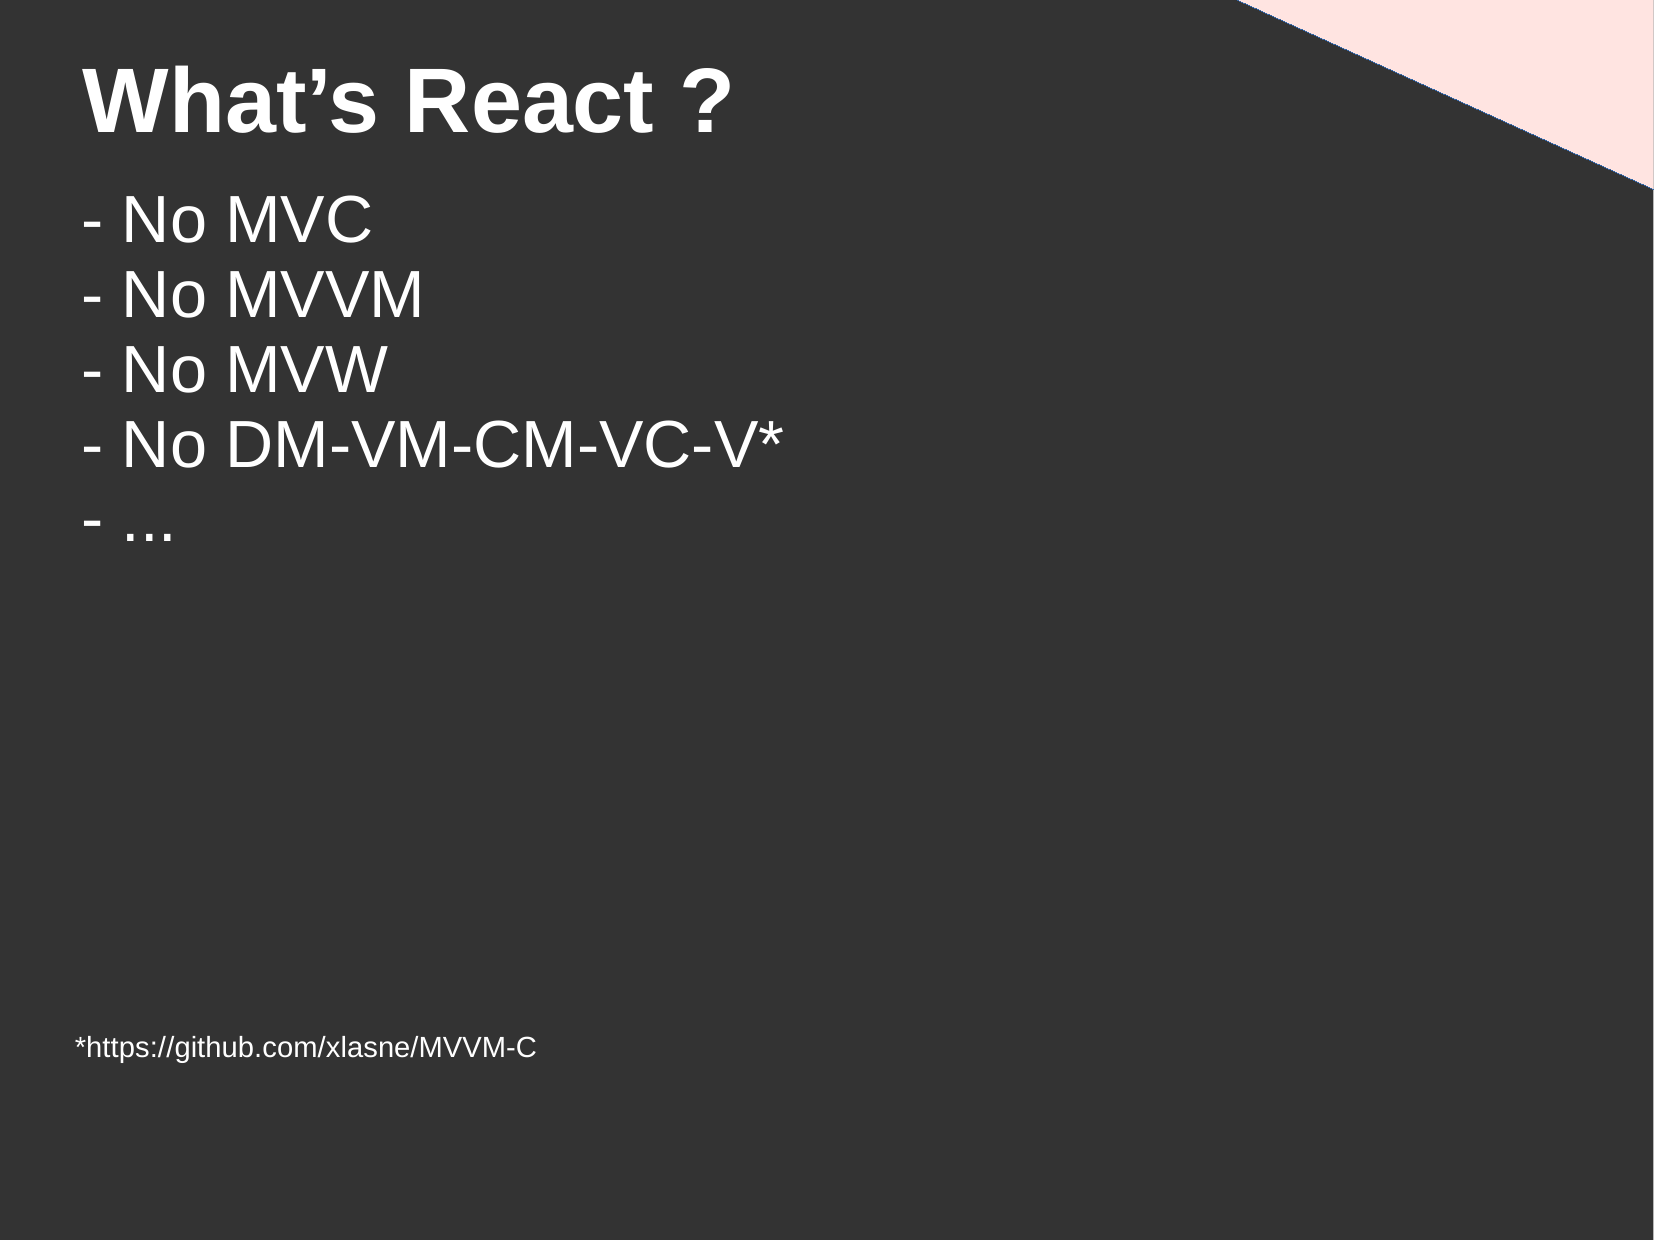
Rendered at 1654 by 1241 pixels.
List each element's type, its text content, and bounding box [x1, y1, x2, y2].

text_box [1237, 0, 1654, 190]
text_box *https://github.com/xlasne/MVVM-C [60, 1023, 1546, 1241]
title - No MVC - No MVVM - No MVW - No DM-VM-CM-VC-V* - ... [81, 182, 1621, 835]
title What’s React ? [82, 49, 1569, 152]
